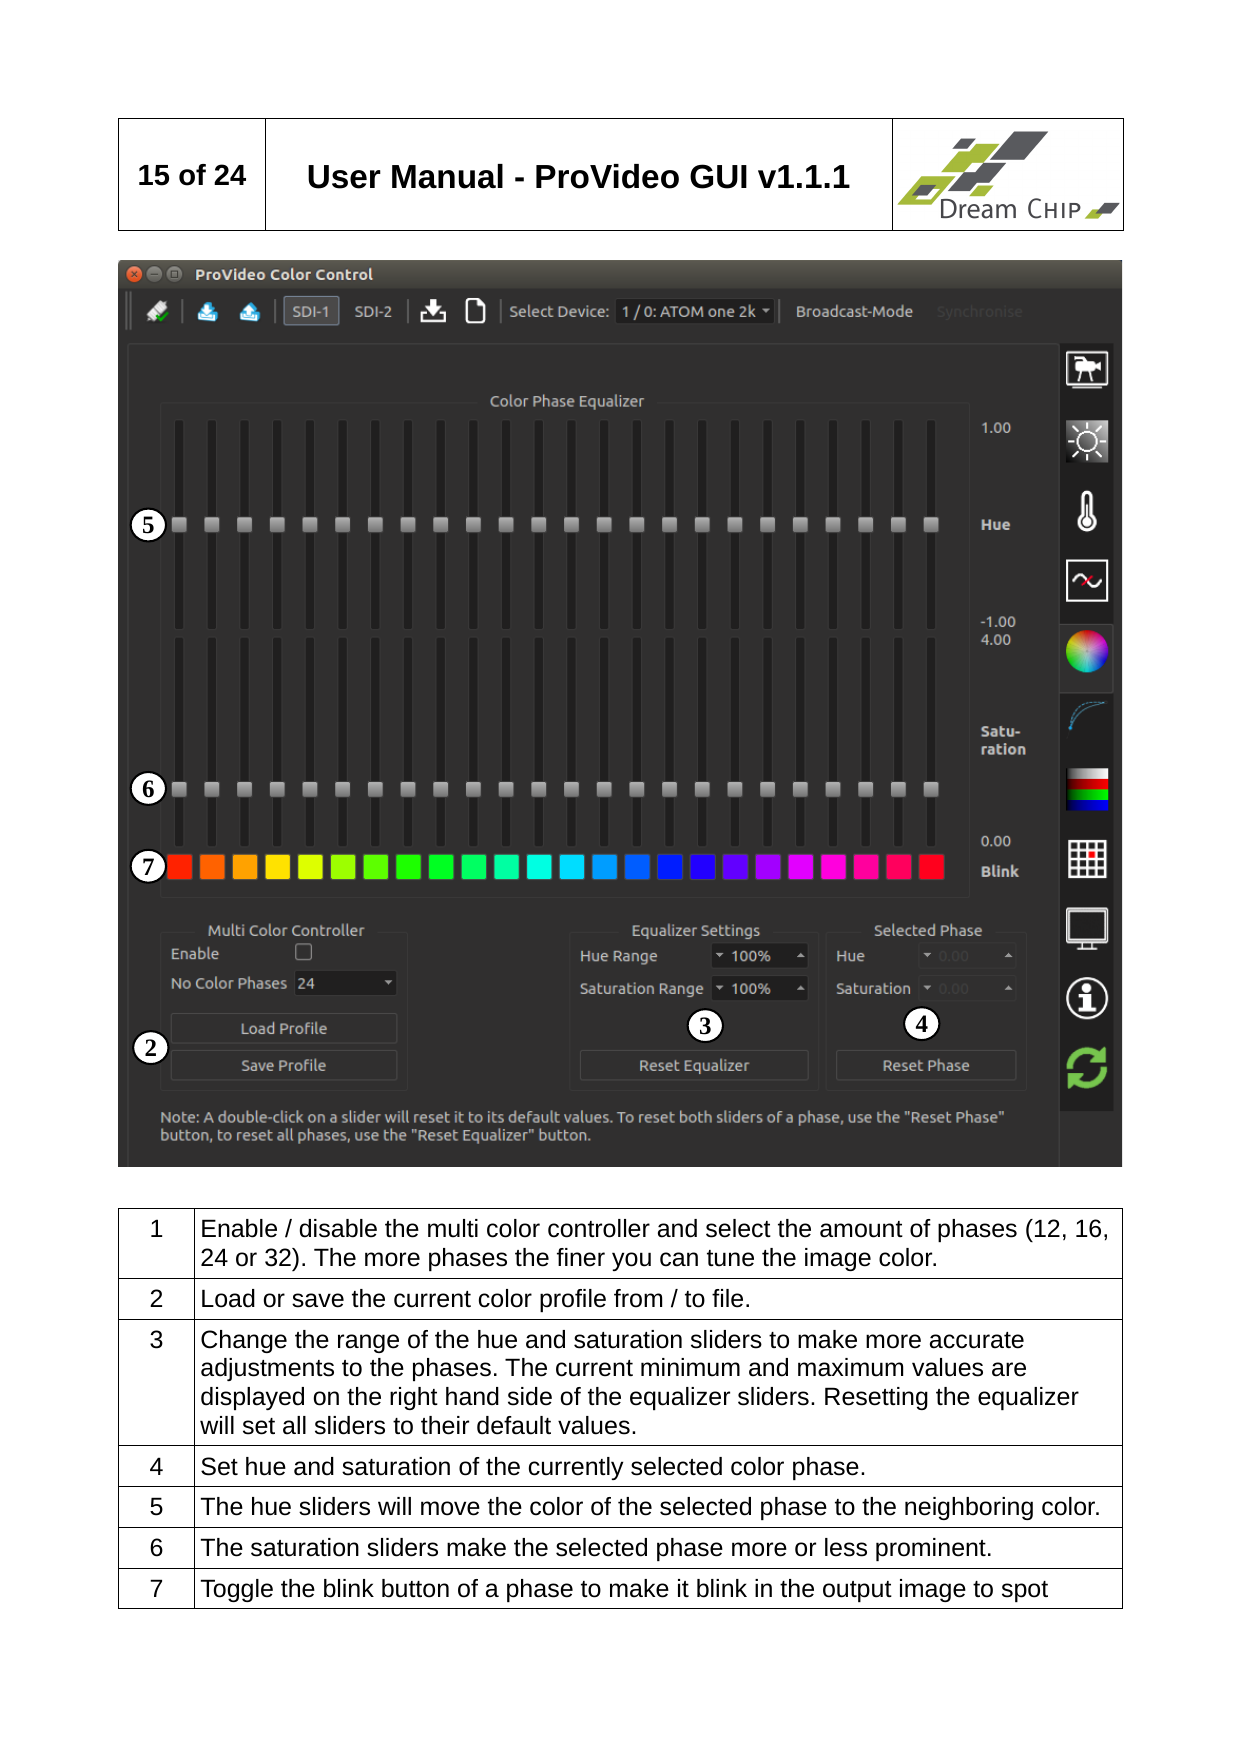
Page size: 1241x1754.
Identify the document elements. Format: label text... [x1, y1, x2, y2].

table_cell Set hue and saturation of the currently selected color phase. [195, 1446, 1122, 1486]
table_cell The hue sliders will move the color of the selected phase to the neighboring color. [195, 1487, 1122, 1527]
picture [897, 130, 1120, 220]
table_cell Change the range of the hue and saturation sliders to make more accurate adjustments to the phases. The current minimum and maximum values are displayed on the right hand side of the equalizer sliders. Resetting the equalizer will set all sliders to their default values. [195, 1320, 1122, 1445]
table_cell 2 [119, 1279, 194, 1318]
table_header 1 [119, 1209, 194, 1278]
table_cell 6 [119, 1528, 194, 1568]
table_cell 4 [119, 1446, 194, 1486]
table_cell 7 [119, 1569, 194, 1608]
table_cell The saturation sliders make the selected phase more or less prominent. [195, 1528, 1122, 1568]
table_cell 3 [119, 1320, 194, 1445]
table_cell 5 [119, 1487, 194, 1527]
picture [118, 260, 1123, 1167]
table_cell Toggle the blink button of a phase to make it blink in the output image to spot [195, 1569, 1122, 1608]
table_cell Load or save the current color profile from / to file. [195, 1279, 1122, 1318]
table_header Enable / disable the multi color controller and select the amount of phases (12, 16, 24 or 32). The more phases the finer you can tune the image color. [195, 1209, 1122, 1278]
